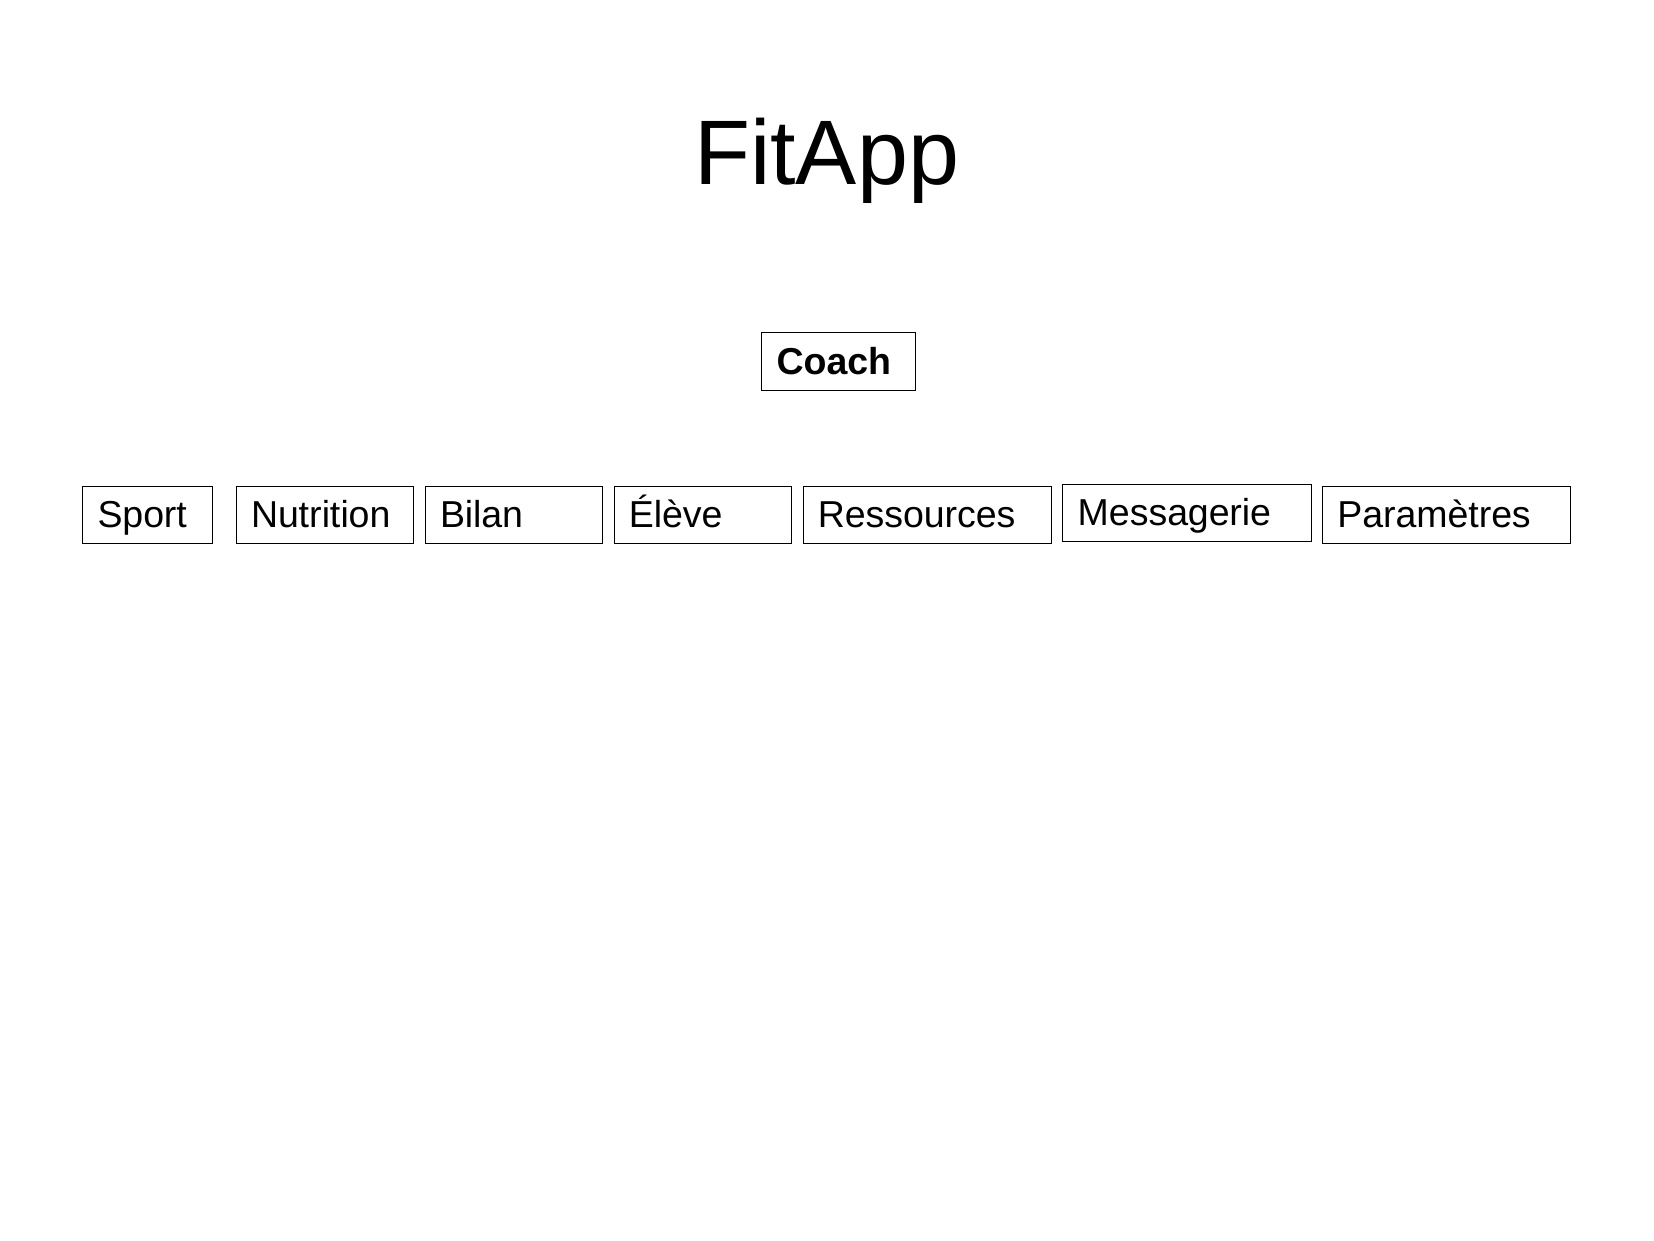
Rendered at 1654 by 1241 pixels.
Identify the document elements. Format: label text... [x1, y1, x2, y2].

text_box Sport [82, 486, 213, 544]
text_box Nutrition [236, 486, 414, 544]
text_box Bilan [425, 486, 603, 544]
title FitApp [82, 49, 1571, 257]
text_box Élève [614, 486, 792, 544]
text_box Paramètres [1322, 486, 1571, 544]
text_box Messagerie [1062, 484, 1312, 542]
text_box Ressources [803, 486, 1052, 544]
text_box Coach [761, 332, 916, 391]
